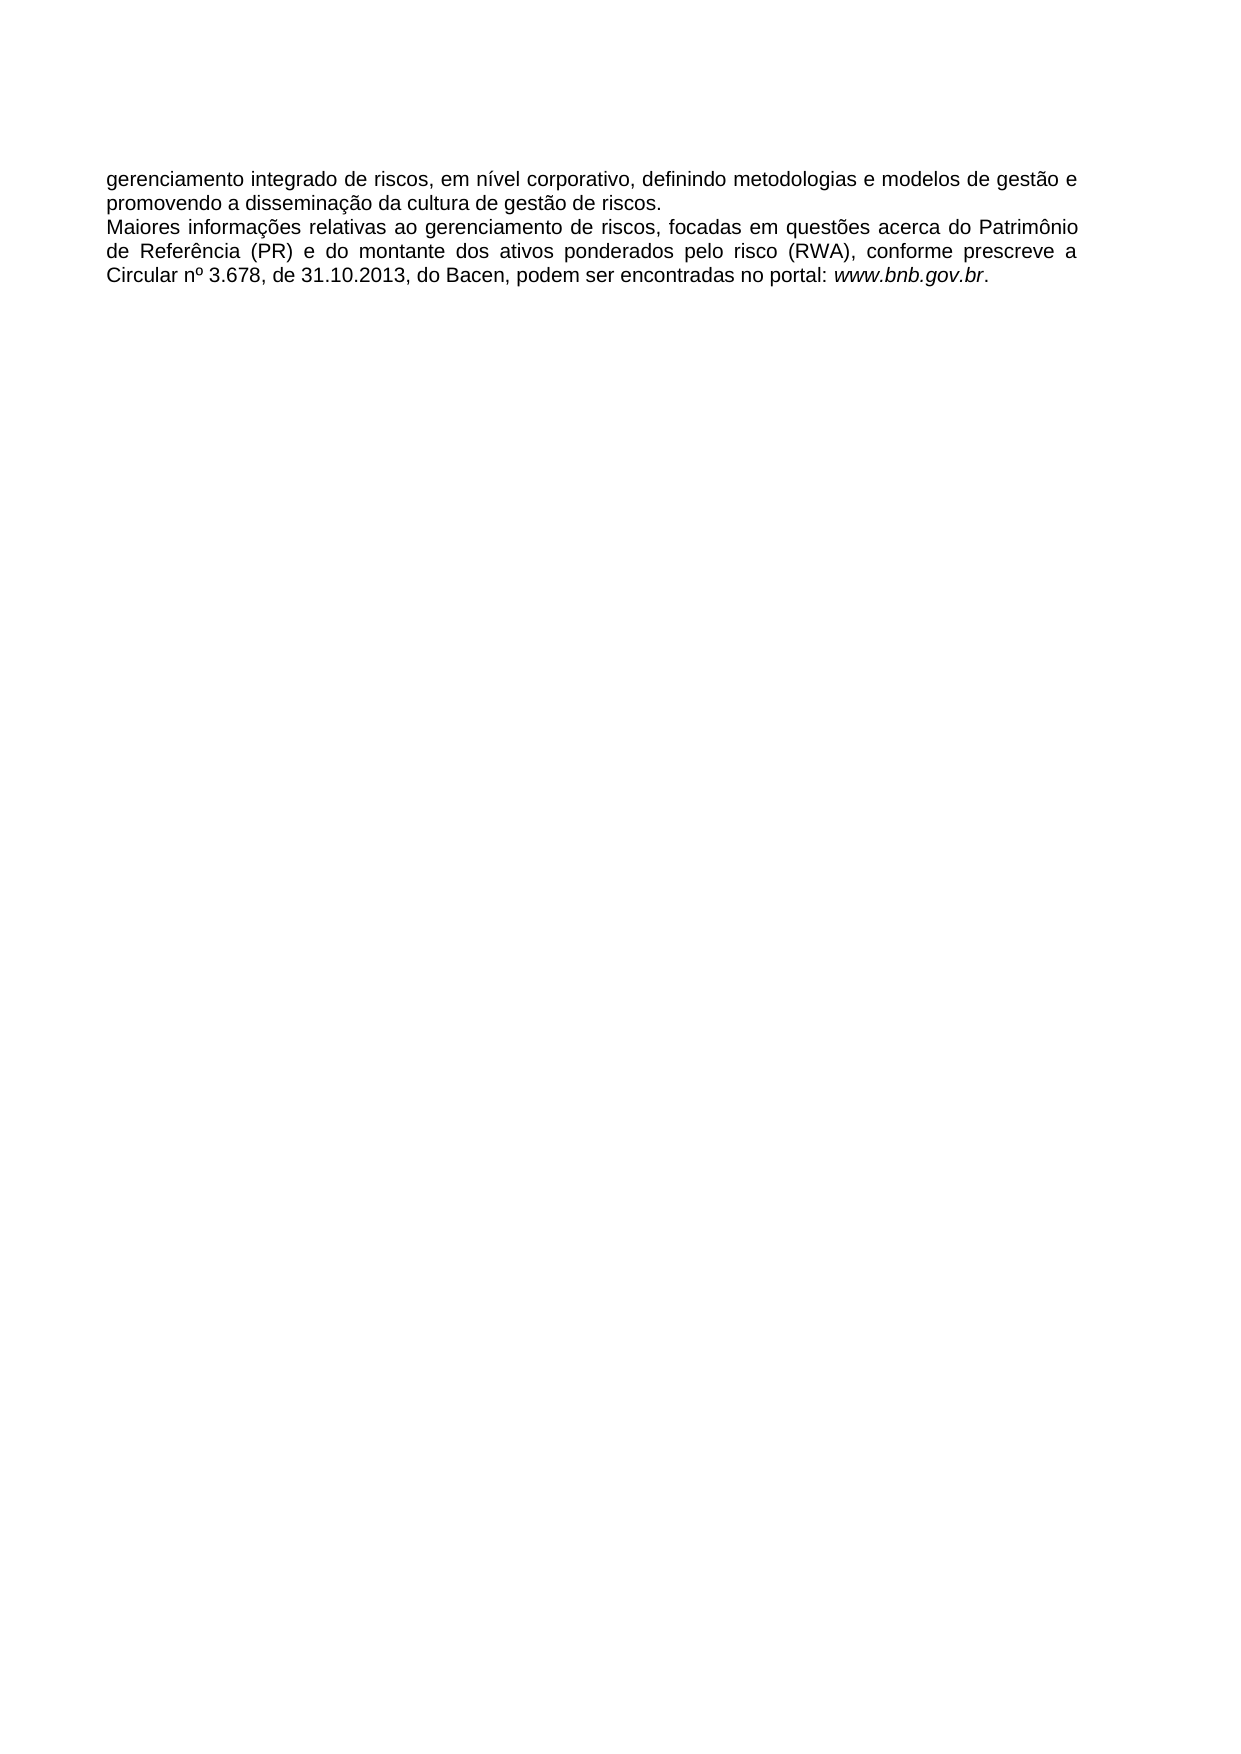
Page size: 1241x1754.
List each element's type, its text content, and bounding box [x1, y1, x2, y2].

text Maiores informações relativas ao gerenciamento de riscos, focadas em questões acerca do Patrimônio de Referência (PR) e do montante dos ativos ponderados pelo risco (RWA), conforme prescreve a Circular nº 3.678, de 31.10.2013, do Bacen, podem ser encontradas no portal: www.bnb.gov.br. [106, 214, 1078, 286]
text gerenciamento integrado de riscos, em nível corporativo, definindo metodologias e modelos de gestão e promovendo a disseminação da cultura de gestão de riscos. [106, 167, 1079, 214]
